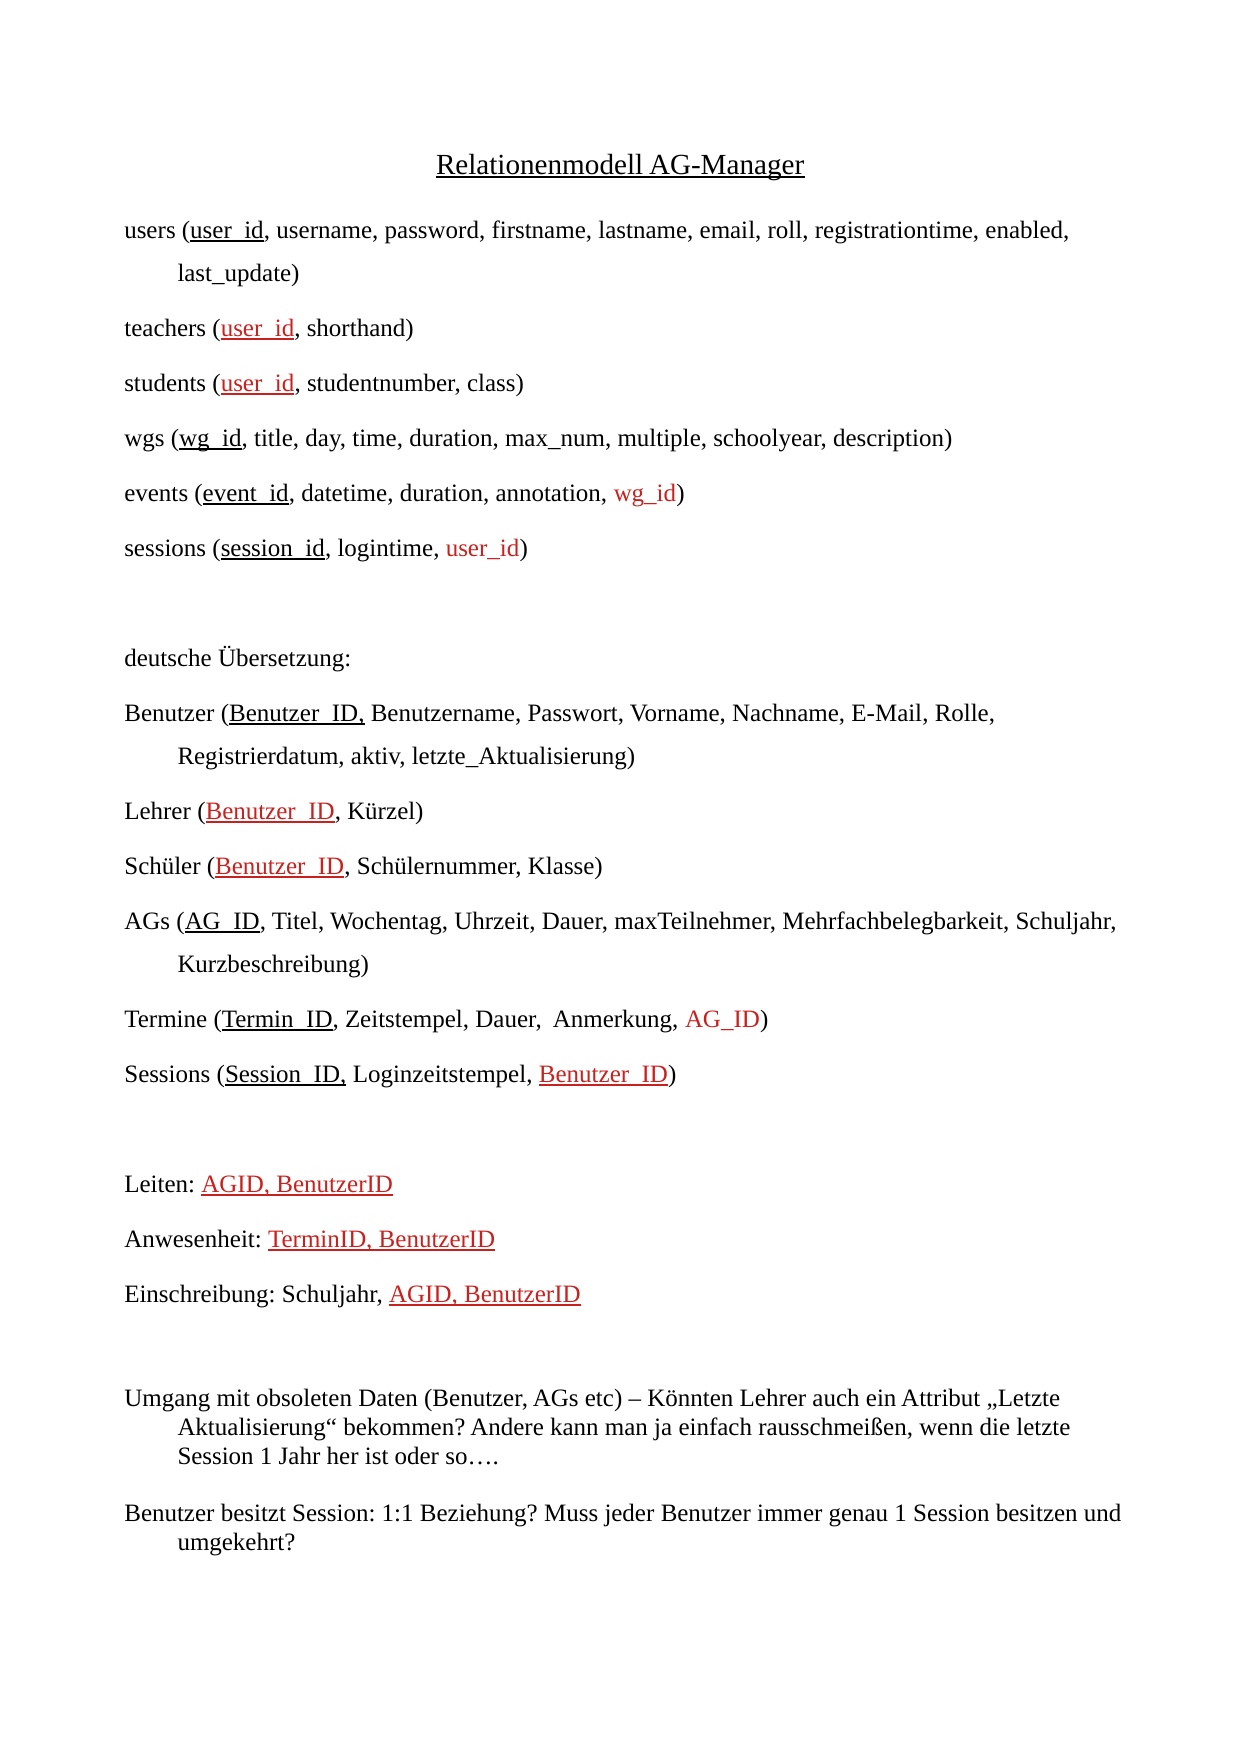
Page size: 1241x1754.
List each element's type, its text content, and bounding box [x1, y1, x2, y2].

text Relationenmodell AG-Manager [118, 147, 1122, 180]
text users (user_id, username, password, firstname, lastname, email, roll, registrationtime, enabled, last_update) [124, 215, 1122, 287]
text students (user_id, studentnumber, class) [124, 368, 1122, 397]
text Einschreibung: Schuljahr, AGID, BenutzerID [124, 1279, 1122, 1308]
text AGs (AG_ID, Titel, Wochentag, Uhrzeit, Dauer, maxTeilnehmer, Mehrfachbelegbarkeit, Schuljahr, Kurzbeschreibung) [124, 906, 1122, 978]
text Anwesenheit: TerminID, BenutzerID [124, 1224, 1122, 1253]
text Schüler (Benutzer_ID, Schülernummer, Klasse) [124, 851, 1122, 880]
text Sessions (Session_ID, Loginzeitstempel, Benutzer_ID) [124, 1059, 1122, 1088]
text events (event_id, datetime, duration, annotation, wg_id) [124, 478, 1122, 507]
text sessions (session_id, logintime, user_id) [124, 533, 1122, 562]
text Termine (Termin_ID, Zeitstempel, Dauer, Anmerkung, AG_ID) [124, 1004, 1122, 1033]
text teachers (user_id, shorthand) [124, 313, 1122, 342]
text Leiten: AGID, BenutzerID [124, 1169, 1122, 1198]
text Umgang mit obsoleten Daten (Benutzer, AGs etc) – Könnten Lehrer auch ein Attribut „Letzte Aktualisierung“ bekommen? Andere kann man ja einfach rausschmeißen, wenn die letzte Session 1 Jahr her ist oder so…. [124, 1383, 1122, 1470]
text deutsche Übersetzung: [124, 643, 1122, 672]
text Lehrer (Benutzer_ID, Kürzel) [124, 796, 1122, 825]
text wgs (wg_id, title, day, time, duration, max_num, multiple, schoolyear, description) [124, 423, 1122, 452]
text Benutzer besitzt Session: 1:1 Beziehung? Muss jeder Benutzer immer genau 1 Session besitzen und umgekehrt? [124, 1498, 1122, 1556]
text Benutzer (Benutzer_ID, Benutzername, Passwort, Vorname, Nachname, E-Mail, Rolle, Registrierdatum, aktiv, letzte_Aktualisierung) [124, 698, 1122, 770]
